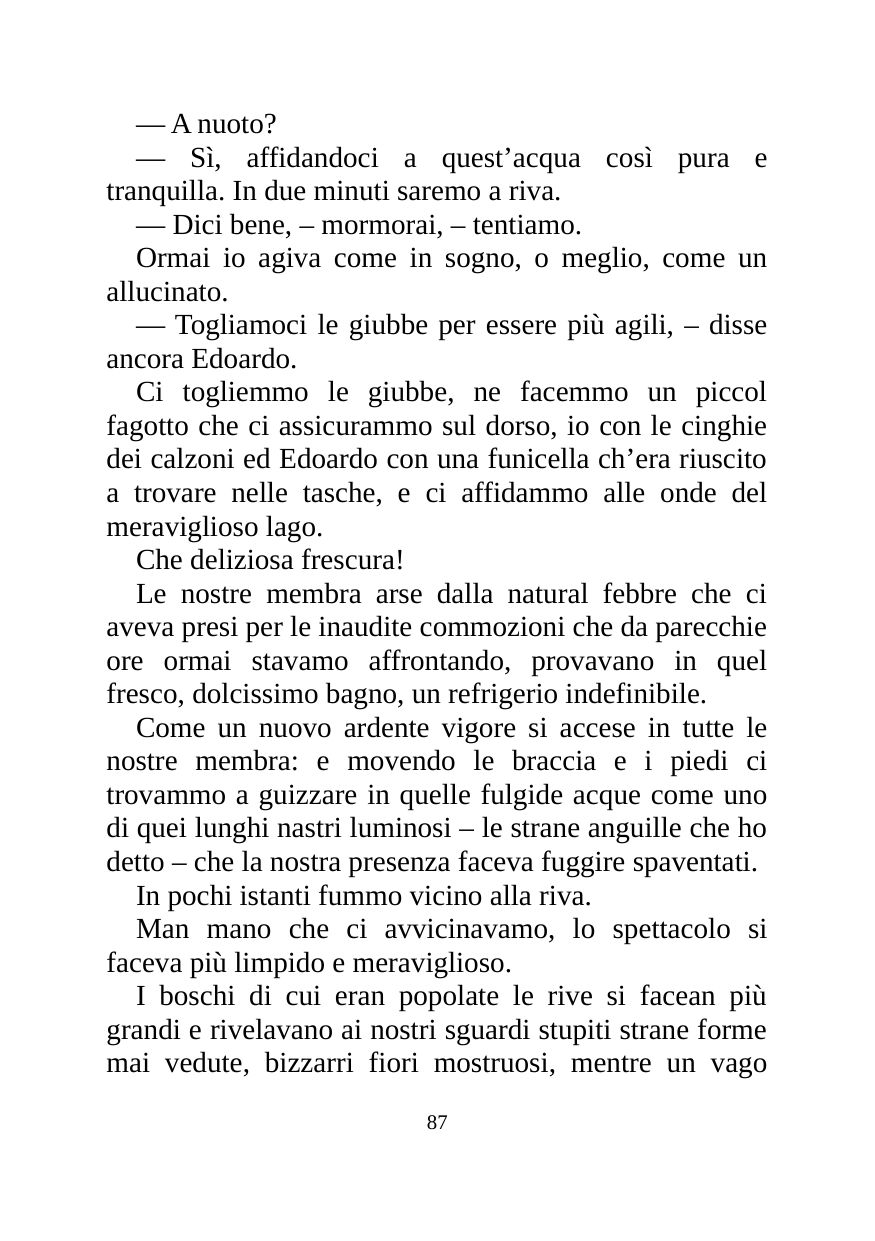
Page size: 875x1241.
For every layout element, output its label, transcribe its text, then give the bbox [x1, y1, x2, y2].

text — Dici bene, – mormorai, – tentiamo. [106, 207, 768, 240]
text Ci togliemmo le giubbe, ne facemmo un piccol fagotto che ci assicurammo sul dorso, io con le cinghie dei calzoni ed Edoardo con una funicella ch’era riuscito a trovare nelle tasche, e ci affidammo alle onde del meraviglioso lago. [106, 374, 768, 542]
text Le nostre membra arse dalla natural febbre che ci aveva presi per le inaudite commozioni che da parecchie ore ormai stavamo affrontando, provavano in quel fresco, dolcissimo bagno, un refrigerio indefinibile. [106, 576, 768, 710]
text In pochi istanti fummo vicino alla riva. [106, 878, 768, 911]
text — Togliamoci le giubbe per essere più agili, – disse ancora Edoardo. [106, 307, 768, 374]
text — Sì, affidandoci a quest’acqua così pura e tranquilla. In due minuti saremo a riva. [106, 140, 768, 207]
text Come un nuovo ardente vigore si accese in tutte le nostre membra: e movendo le braccia e i piedi ci trovammo a guizzare in quelle fulgide acque come uno di quei lunghi nastri luminosi – le strane anguille che ho detto – che la nostra presenza faceva fuggire spaventati. [106, 710, 768, 878]
text Ormai io agiva come in sogno, o meglio, come un allucinato. [106, 240, 768, 307]
text Man mano che ci avvicinavamo, lo spettacolo si faceva più limpido e meraviglioso. [106, 911, 768, 978]
text I boschi di cui eran popolate le rive si facean più grandi e rivelavano ai nostri sguardi stupiti strane forme mai vedute, bizzarri fiori mostruosi, mentre un vago [106, 978, 768, 1079]
text — A nuoto? [106, 106, 768, 140]
text Che deliziosa frescura! [106, 542, 768, 576]
